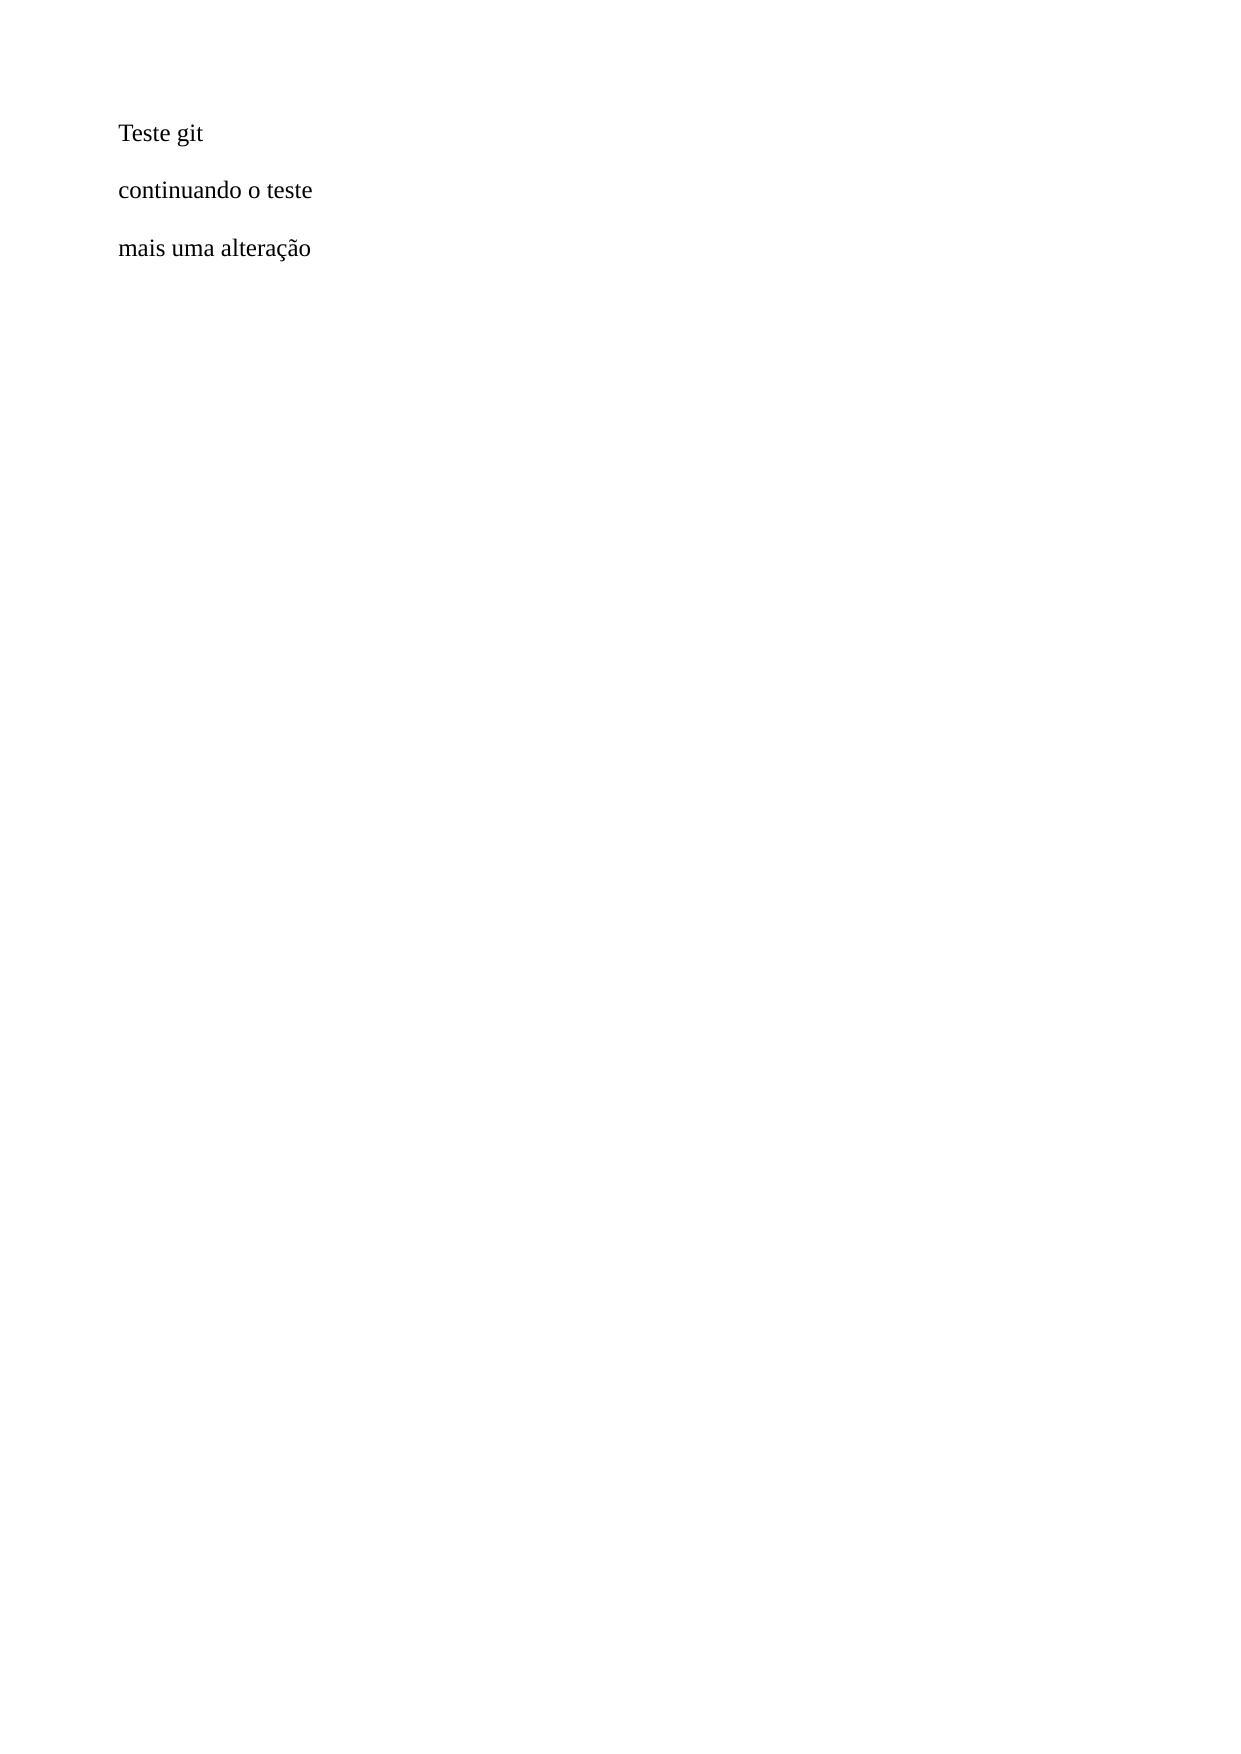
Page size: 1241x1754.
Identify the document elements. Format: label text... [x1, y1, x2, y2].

text mais uma alteração [118, 233, 1122, 262]
text Teste git [118, 118, 1122, 147]
text continuando o teste [118, 176, 1122, 204]
